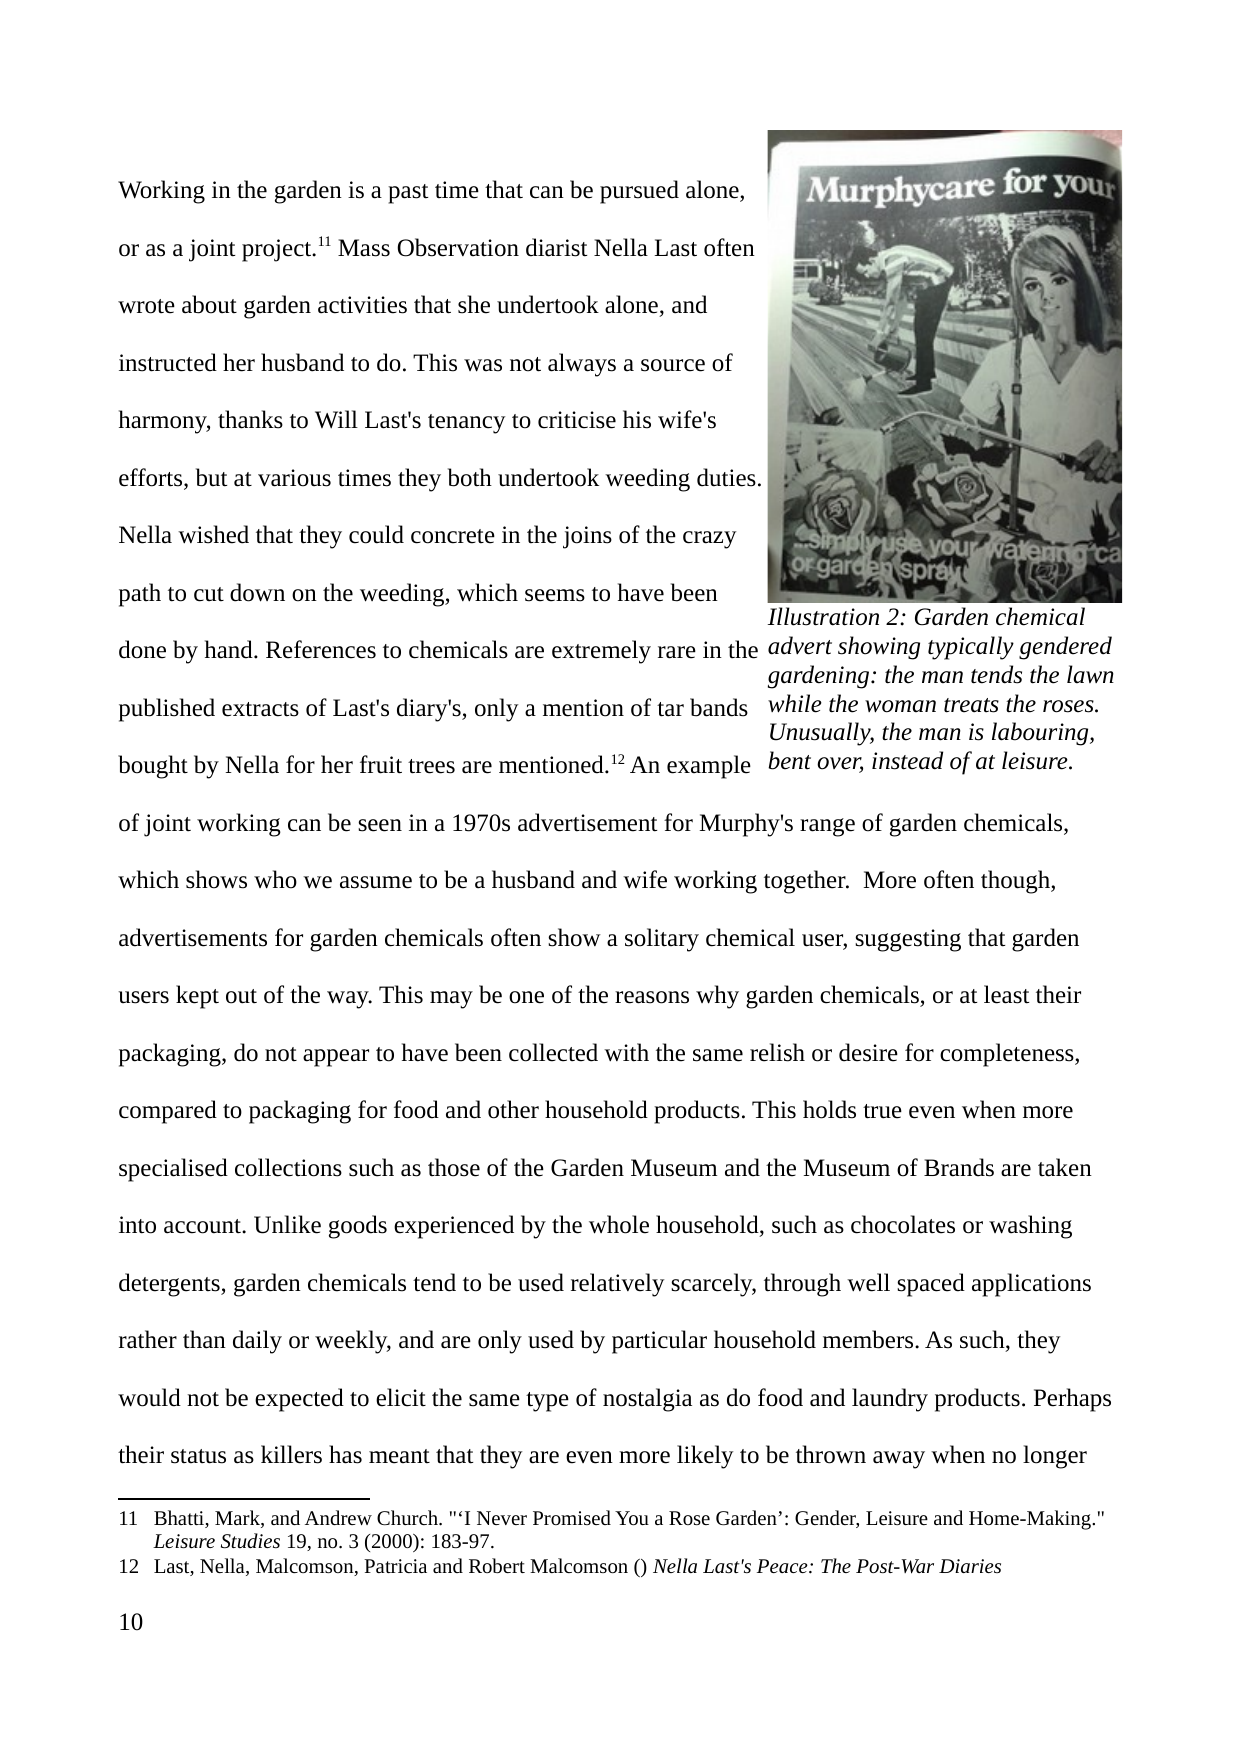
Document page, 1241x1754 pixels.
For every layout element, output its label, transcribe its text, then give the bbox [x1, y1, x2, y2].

text Last, Nella, Malcomson, Patricia and Robert Malcomson () Nella Last's Peace: The Post-War Diaries [118, 1553, 1122, 1578]
text Working in the garden is a past time that can be pursued alone, or as a joint project. Mass Observation diarist Nella Last often wrote about garden activities that she undertook alone, and instructed her husband to do. This was not always a source of harmony, thanks to Will Last's tenancy to criticise his wife's efforts, but at various times they both undertook weeding duties. Nella wished that they could concrete in the joins of the crazy path to cut down on the weeding, which seems to have been done by hand. References to chemicals are extremely rare in the published extracts of Last's diary's, only a mention of tar bands bought by Nella for her fruit trees are mentioned. An example of joint working can be seen in a 1970s advertisement for Murphy's range of garden chemicals, which shows who we assume to be a husband and wife working together. More often though, advertisements for garden chemicals often show a solitary chemical user, suggesting that garden users kept out of the way. This may be one of the reasons why garden chemicals, or at least their packaging, do not appear to have been collected with the same relish or desire for completeness, compared to packaging for food and other household products. This holds true even when more specialised collections such as those of the Garden Museum and the Museum of Brands are taken into account. Unlike goods experienced by the whole household, such as chocolates or washing detergents, garden chemicals tend to be used relatively scarcely, through well spaced applications rather than daily or weekly, and are only used by particular household members. As such, they would not be expected to elicit the same type of nostalgia as do food and laundry products. Perhaps their status as killers has meant that they are even more likely to be thrown away when no longer [118, 176, 1122, 1469]
text Illustration 2: Garden chemical advert showing typically gendered gardening: the man tends the lawn while the woman treats the roses. Unusually, the man is labouring, bent over, instead of at leisure. [768, 603, 1122, 775]
text Bhatti, Mark, and Andrew Church. "‘I Never Promised You a Rose Garden’: Gender, Leisure and Home-Making." Leisure Studies 19, no. 3 (2000): 183-97. [118, 1505, 1122, 1553]
picture [767, 130, 1123, 603]
